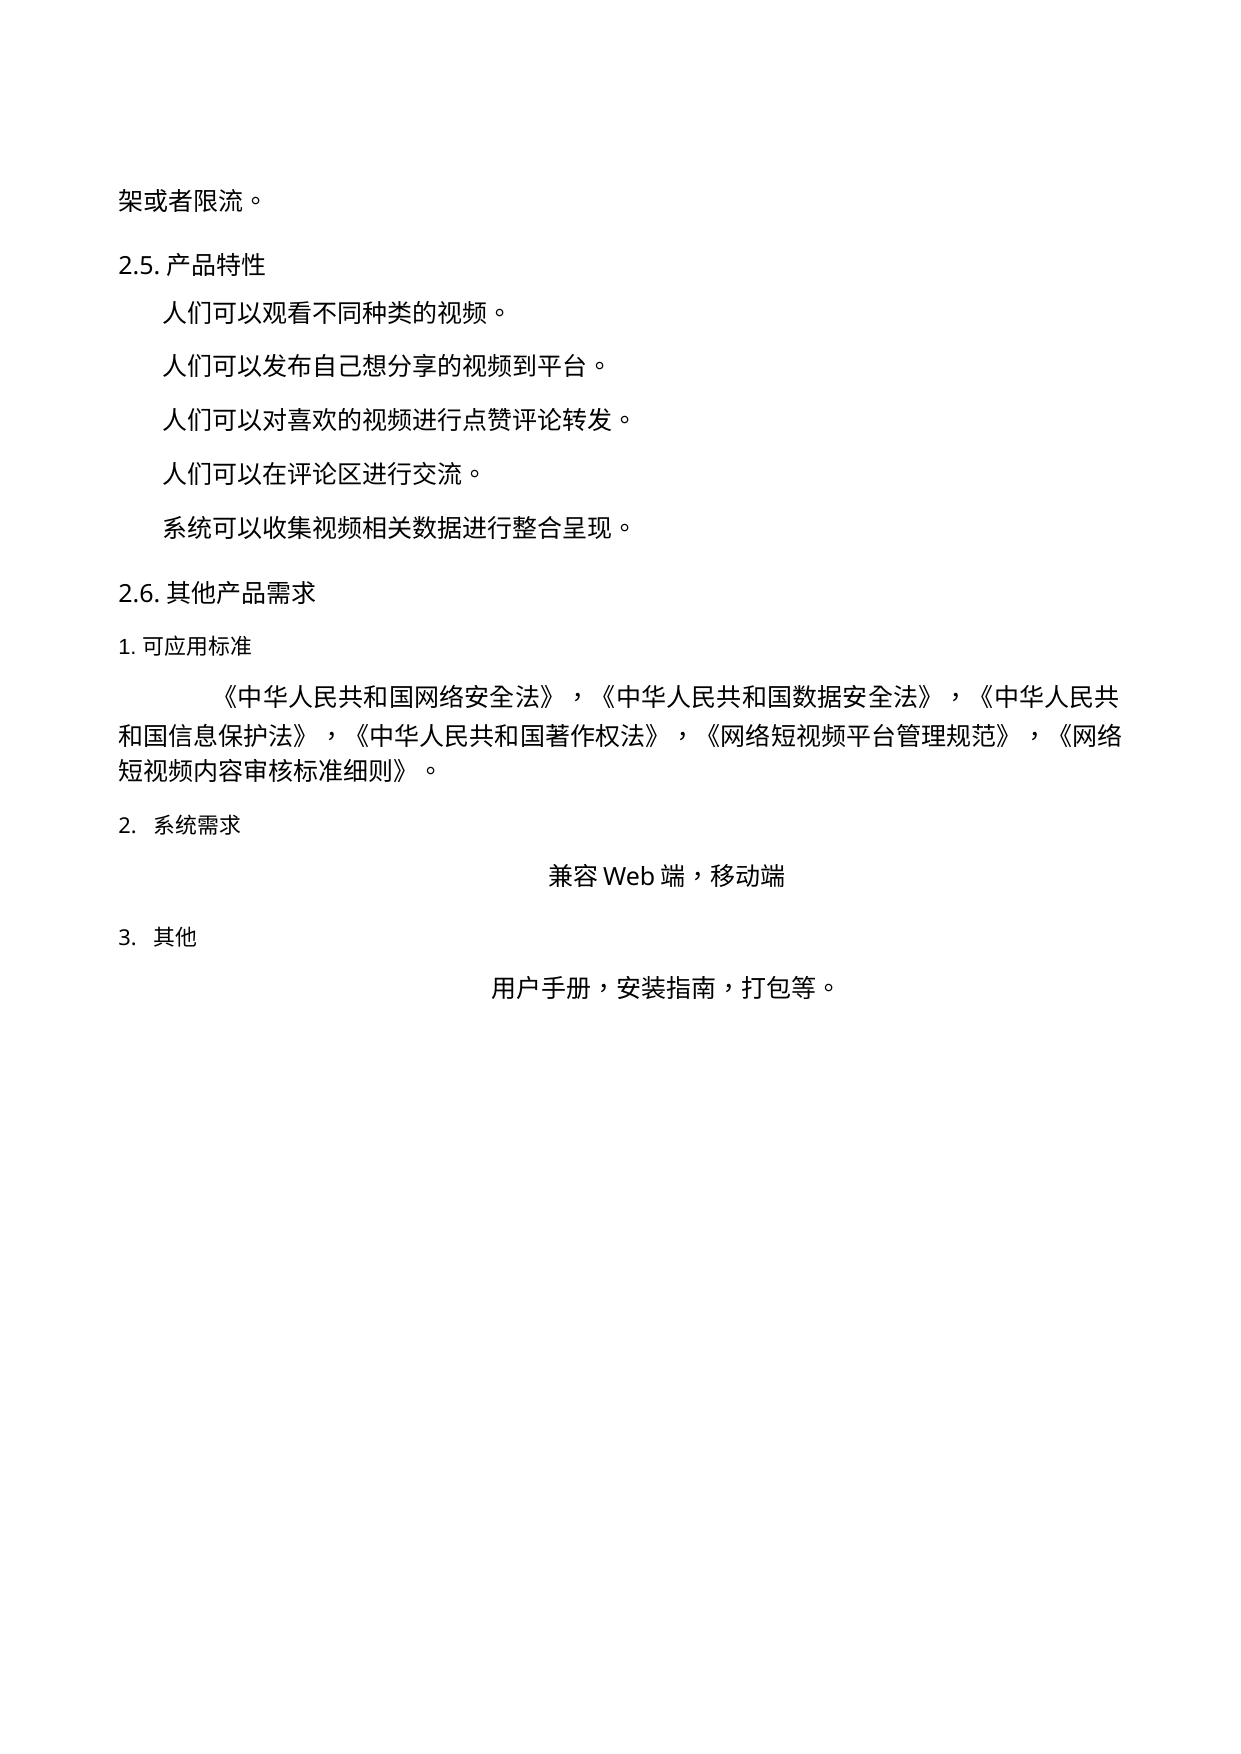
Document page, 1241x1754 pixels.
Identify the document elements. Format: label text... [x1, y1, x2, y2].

subtitle 可应用标准 [118, 629, 1122, 661]
text 人们可以发布自己想分享的视频到平台。 [118, 349, 1122, 383]
subtitle 产品特性 [118, 245, 1122, 282]
text 架或者限流。 [118, 188, 1122, 217]
subtitle 其他 [118, 921, 1122, 951]
text 用户手册，安装指南，打包等。 [118, 964, 1122, 1006]
text 人们可以对喜欢的视频进行点赞评论转发。 [118, 403, 1122, 437]
subtitle 其他产品需求 [118, 574, 1122, 610]
text 人们可以在评论区进行交流。 [118, 456, 1122, 491]
text 兼容Web端，移动端 [118, 852, 1122, 895]
text 《中华人民共和国网络安全法》，《中华人民共和国数据安全法》，《中华人民共和国信息保护法》，《中华人民共和国著作权法》，《网络短视频平台管理规范》，《网络短视频内容审核标准细则》。 [118, 673, 1122, 786]
text 人们可以观看不同种类的视频。 [118, 295, 1122, 329]
subtitle 系统需求 [118, 810, 1122, 840]
text 系统可以收集视频相关数据进行整合呈现。 [118, 510, 1122, 544]
